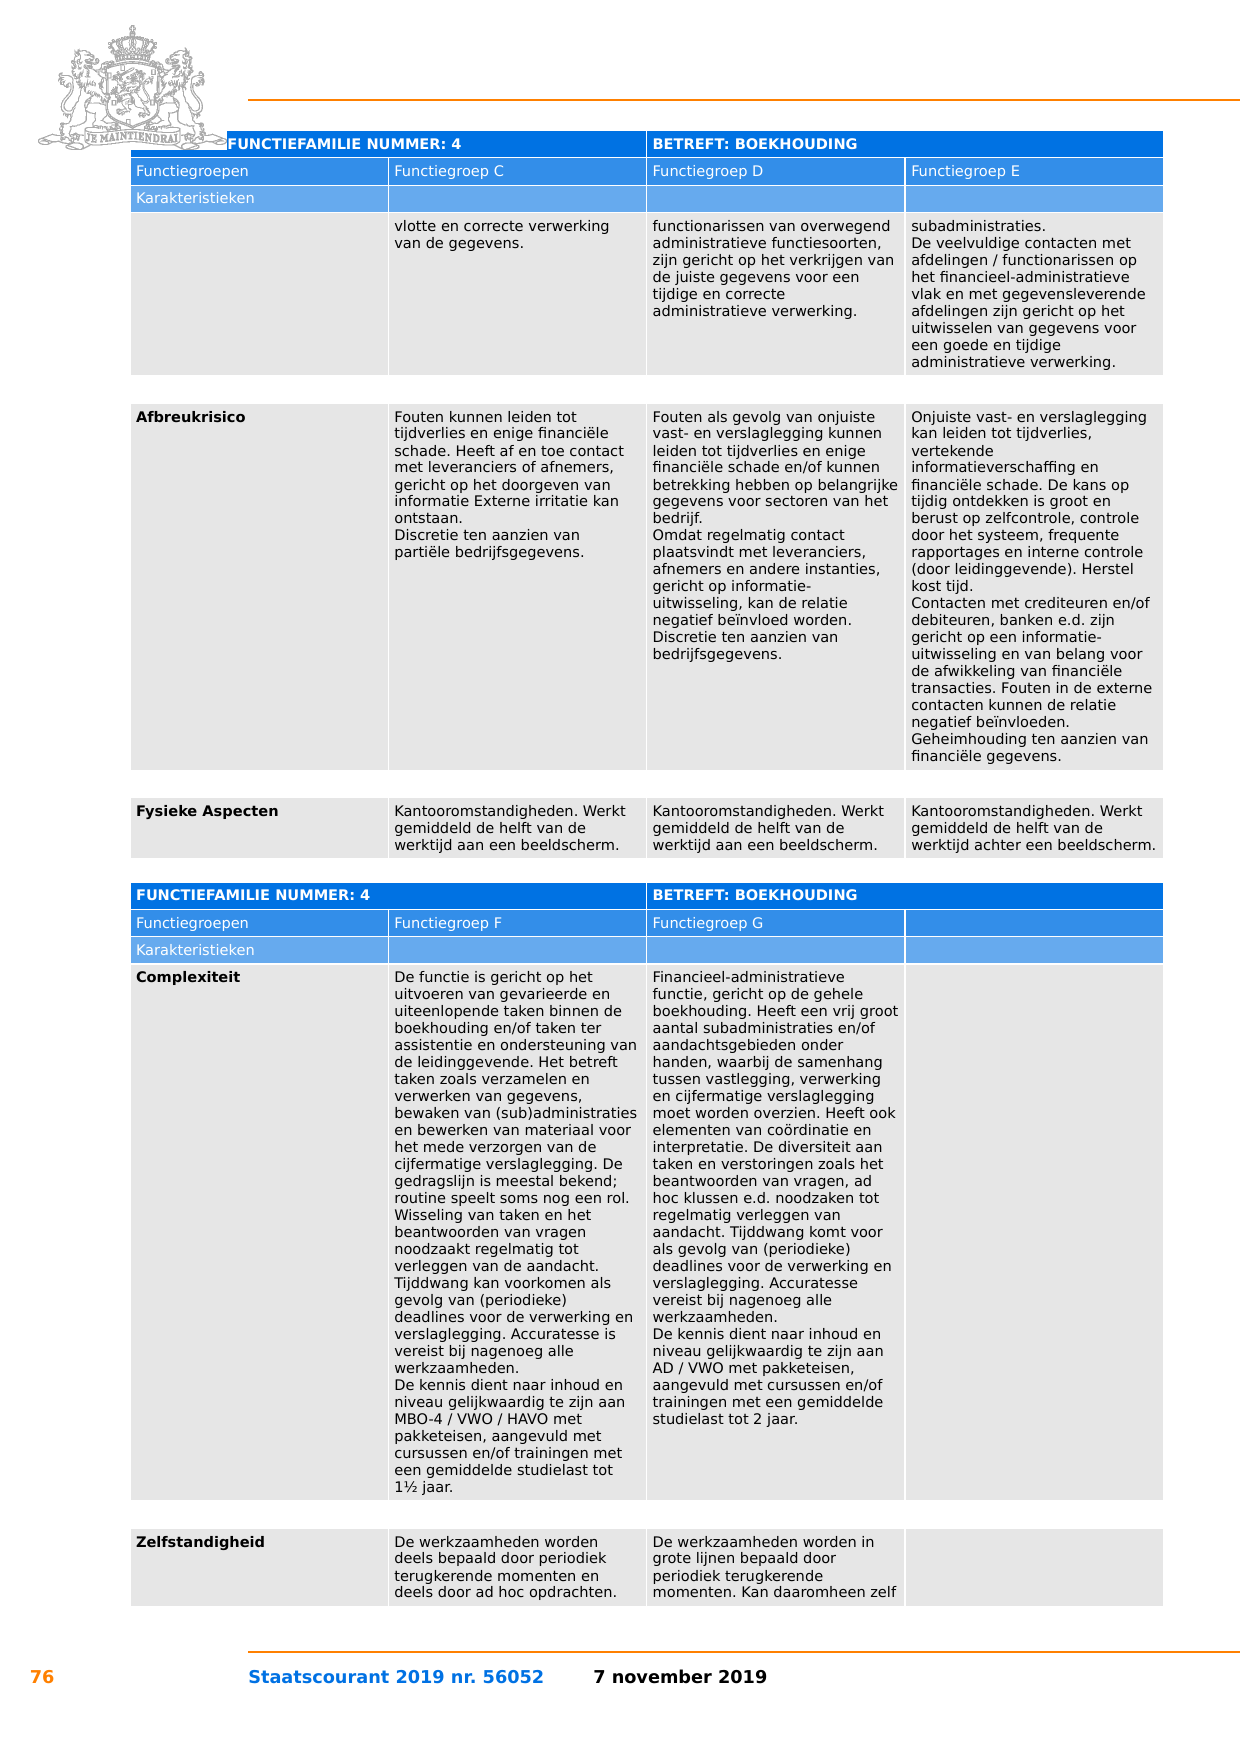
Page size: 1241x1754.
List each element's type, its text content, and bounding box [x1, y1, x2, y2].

table_cell Fouten als gevolg van onjuiste vast- en verslaglegging kunnen leiden tot tijdverlies en enige financiële schade en/of kunnen betrekking hebben op belangrijke gegevens voor sectoren van het bedrijf. Omdat regelmatig contact plaatsvindt met leveranciers, afnemers en andere instanties, gericht op informatie-uitwisseling, kan de relatie negatief beïnvloed worden. Discretie ten aanzien van bedrijfsgegevens. [647, 404, 904, 770]
table_cell [647, 376, 904, 403]
table_cell Onjuiste vast- en verslaglegging kan leiden tot tijdverlies, vertekende informatieverschaffing en financiële schade. De kans op tijdig ontdekken is groot en berust op zelfcontrole, controle door het systeem, frequente rapportages en interne controle (door leidinggevende). Herstel kost tijd. Contacten met crediteuren en/of debiteuren, banken e.d. zijn gericht op een informatie-uitwisseling en van belang voor de afwikkeling van financiële transacties. Fouten in de externe contacten kunnen de relatie negatief beïnvloeden. Geheimhouding ten aanzien van financiële gegevens. [906, 404, 1163, 770]
table_cell [131, 213, 388, 375]
table_cell [906, 910, 1163, 936]
table_header BETREFT: BOEKHOUDING [647, 883, 1163, 909]
table_cell Fouten kunnen leiden tot tijdverlies en enige financiële schade. Heeft af en toe contact met leveranciers of afnemers, gericht op het doorgeven van informatie Externe irritatie kan ontstaan. Discretie ten aanzien van partiële bedrijfsgegevens. [389, 404, 646, 770]
table_cell Financieel-administratieve functie, gericht op de gehele boekhouding. Heeft een vrij groot aantal subadministraties en/of aandachtsgebieden onder handen, waarbij de samenhang tussen vastlegging, verwerking en cijfermatige verslaglegging moet worden overzien. Heeft ook elementen van coördinatie en interpretatie. De diversiteit aan taken en verstoringen zoals het beantwoorden van vragen, ad hoc klussen e.d. noodzaken tot regelmatig verleggen van aandacht. Tijddwang komt voor als gevolg van (periodieke) deadlines voor de verwerking en verslaglegging. Accuratesse vereist bij nagenoeg alle werkzaamheden. De kennis dient naar inhoud en niveau gelijkwaardig te zijn aan AD / VWO met pakketeisen, aangevuld met cursussen en/of trainingen met een gemiddelde studielast tot 2 jaar. [647, 965, 904, 1500]
table_cell [647, 937, 904, 963]
table_cell [389, 376, 646, 403]
table_cell [906, 376, 1163, 403]
table_cell Functiegroep E [906, 158, 1163, 185]
table_cell Complexiteit [131, 965, 388, 1500]
table_cell [906, 1501, 1163, 1528]
table_cell [389, 1501, 646, 1528]
table_cell Kantooromstandigheden. Werkt gemiddeld de helft van de werktijd achter een beeldscherm. [906, 798, 1163, 858]
table_cell Fysieke Aspecten [131, 798, 388, 858]
table_cell [647, 771, 904, 797]
table_cell [906, 965, 1163, 1500]
table_cell De werkzaamheden worden in grote lijnen bepaald door periodiek terugkerende momenten. Kan daaromheen zelf [647, 1529, 904, 1606]
table_cell [389, 186, 646, 212]
table_cell [389, 937, 646, 963]
table_cell Functiegroepen [131, 910, 388, 936]
table_cell Functiegroep C [389, 158, 646, 185]
table_cell [906, 937, 1163, 963]
table_cell [647, 186, 904, 212]
table_cell [906, 771, 1163, 797]
table_cell [131, 1501, 388, 1528]
table_cell De functie is gericht op het uitvoeren van gevarieerde en uiteenlopende taken binnen de boekhouding en/of taken ter assistentie en ondersteuning van de leidinggevende. Het betreft taken zoals verzamelen en verwerken van gegevens, bewaken van (sub)administraties en bewerken van materiaal voor het mede verzorgen van de cijfermatige verslaglegging. De gedragslijn is meestal bekend; routine speelt soms nog een rol. Wisseling van taken en het beantwoorden van vragen noodzaakt regelmatig tot verleggen van de aandacht. Tijddwang kan voorkomen als gevolg van (periodieke) deadlines voor de verwerking en verslaglegging. Accuratesse is vereist bij nagenoeg alle werkzaamheden. De kennis dient naar inhoud en niveau gelijkwaardig te zijn aan MBO-4 / VWO / HAVO met pakketeisen, aangevuld met cursussen en/of trainingen met een gemiddelde studielast tot 1½ jaar. [389, 965, 646, 1500]
table_cell Functiegroep F [389, 910, 646, 936]
table_cell Functiegroepen [131, 158, 388, 185]
table_header FUNCTIEFAMILIE NUMMER: 4 [131, 131, 646, 157]
table_cell Zelfstandigheid [131, 1529, 388, 1606]
table_cell Karakteristieken [131, 937, 388, 963]
table_cell Kantooromstandigheden. Werkt gemiddeld de helft van de werktijd aan een beeldscherm. [647, 798, 904, 858]
picture [38, 25, 227, 150]
table_cell [131, 771, 388, 797]
table_cell functionarissen van overwegend administratieve functiesoorten, zijn gericht op het verkrijgen van de juiste gegevens voor een tijdige en correcte administratieve verwerking. [647, 213, 904, 375]
table_cell Kantooromstandigheden. Werkt gemiddeld de helft van de werktijd aan een beeldscherm. [389, 798, 646, 858]
table_cell [131, 376, 388, 403]
table_cell Functiegroep D [647, 158, 904, 185]
table_cell Karakteristieken [131, 186, 388, 212]
table_cell [647, 1501, 904, 1528]
table_cell [906, 186, 1163, 212]
table_cell [906, 1529, 1163, 1606]
table_cell subadministraties. De veelvuldige contacten met afdelingen / functionarissen op het financieel-administratieve vlak en met gegevensleverende afdelingen zijn gericht op het uitwisselen van gegevens voor een goede en tijdige administratieve verwerking. [906, 213, 1163, 375]
table_header BETREFT: BOEKHOUDING [647, 131, 1163, 157]
table_cell vlotte en correcte verwerking van de gegevens. [389, 213, 646, 375]
table_header FUNCTIEFAMILIE NUMMER: 4 [131, 883, 646, 909]
table_cell De werkzaamheden worden deels bepaald door periodiek terugkerende momenten en deels door ad hoc opdrachten. [389, 1529, 646, 1606]
table_cell [389, 771, 646, 797]
table_cell Functiegroep G [647, 910, 904, 936]
table_cell Afbreukrisico [131, 404, 388, 770]
